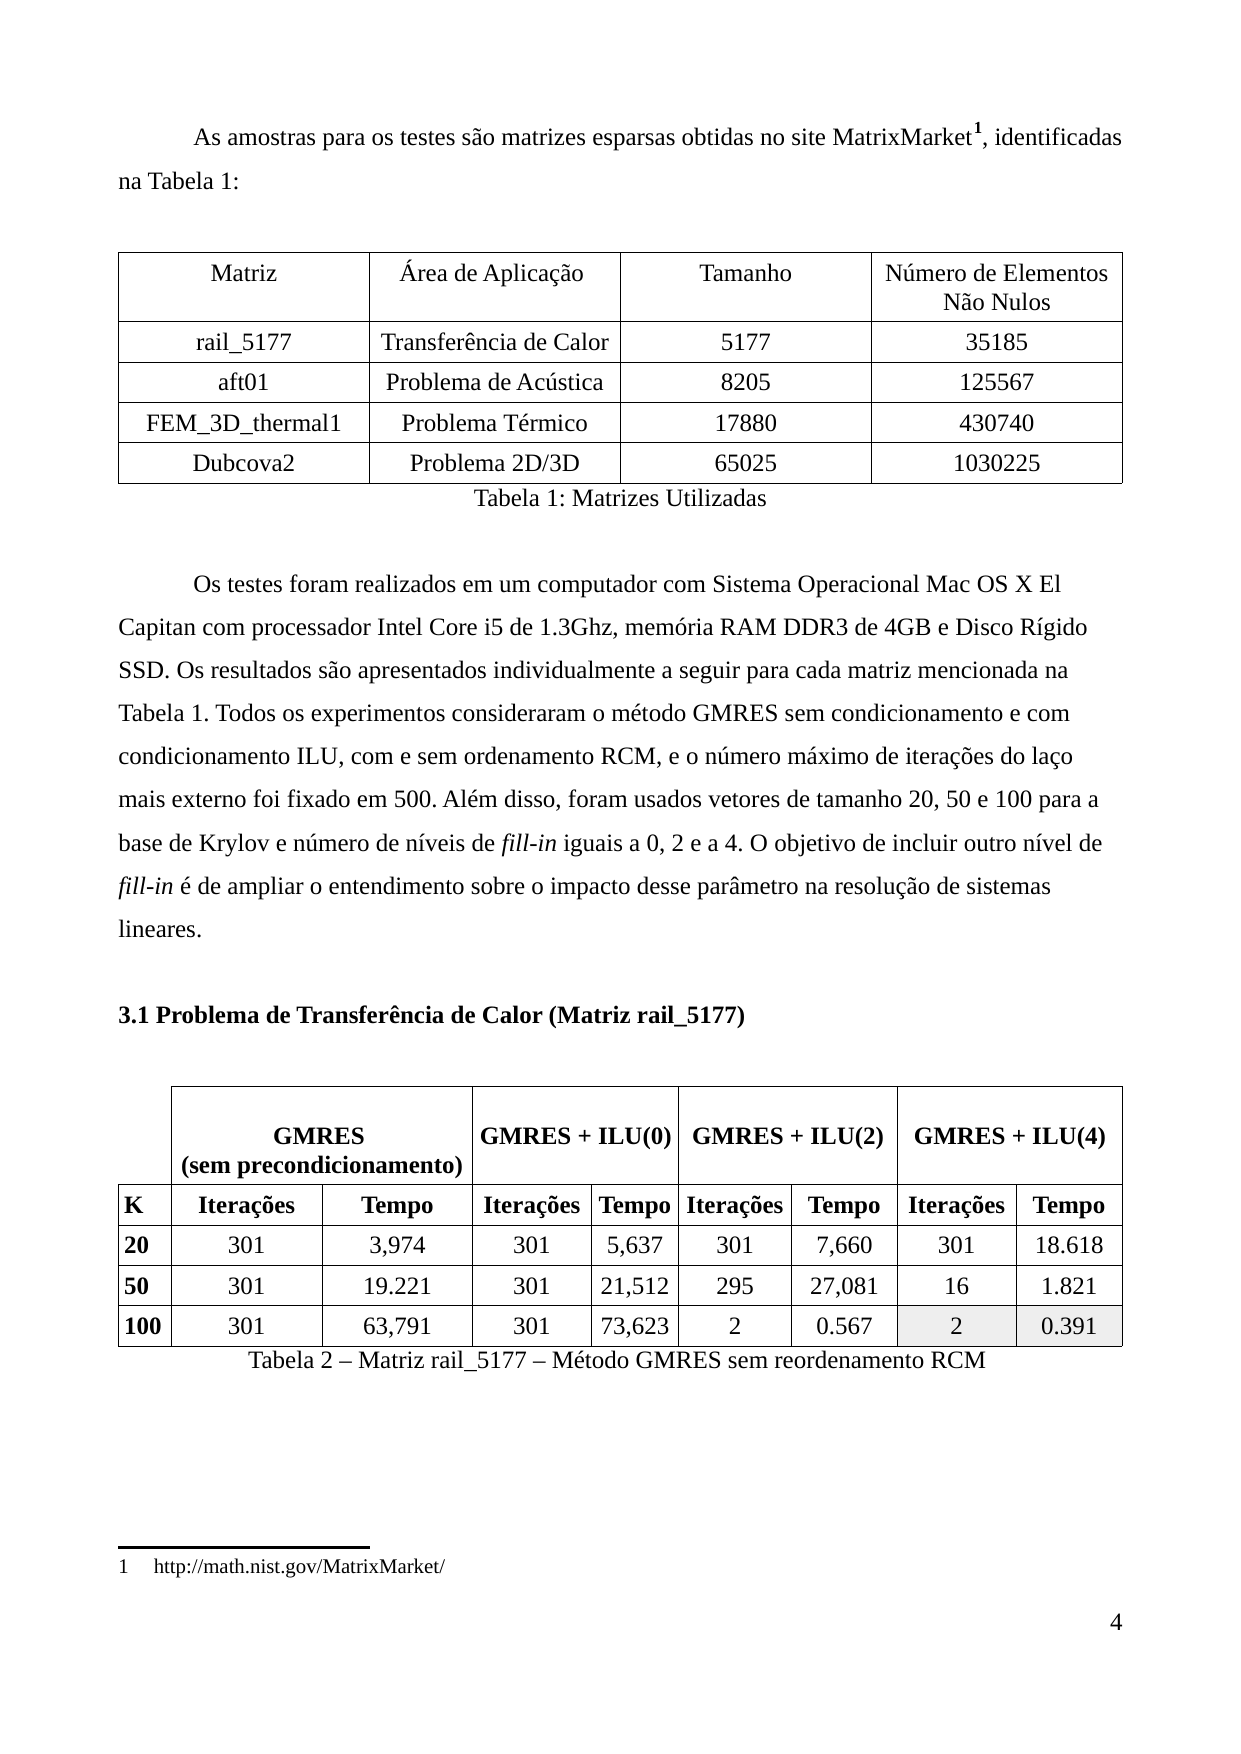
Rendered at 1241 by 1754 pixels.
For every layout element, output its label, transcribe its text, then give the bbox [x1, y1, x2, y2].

table_cell 35185 [872, 322, 1122, 362]
table_cell 2 [679, 1306, 791, 1346]
table_cell 5,637 [592, 1226, 678, 1265]
table_cell 21,512 [592, 1266, 678, 1305]
text As amostras para os testes são matrizes esparsas obtidas no site MatrixMarket, identificadas na Tabela 1: [118, 118, 1122, 195]
table_cell 301 [473, 1266, 591, 1305]
table_cell Iterações [172, 1185, 322, 1224]
table_header Área de Aplicação [370, 253, 620, 321]
table_cell 2 [898, 1306, 1016, 1346]
text Tabela 2 – Matriz rail_5177 – Método GMRES sem reordenamento RCM [118, 1347, 1122, 1374]
table_header GMRES + ILU(4) [898, 1087, 1122, 1184]
table_cell Tempo [792, 1185, 897, 1224]
table_cell Iterações [679, 1185, 791, 1224]
table_header Tamanho [621, 253, 871, 321]
table_cell 19.221 [323, 1266, 472, 1305]
table_cell K [119, 1185, 171, 1224]
table_header Número de Elementos Não Nulos [872, 253, 1122, 321]
table_cell Problema Térmico [370, 403, 620, 442]
table_cell 1030225 [872, 443, 1122, 483]
text Tabela 1: Matrizes Utilizadas [118, 484, 1122, 511]
text http://math.nist.gov/MatrixMarket/ [118, 1553, 1122, 1578]
table_header GMRES + ILU(2) [679, 1087, 897, 1184]
table_cell 3,974 [323, 1226, 472, 1265]
table_cell 17880 [621, 403, 871, 442]
table_cell Problema 2D/3D [370, 443, 620, 483]
table_cell 18.618 [1017, 1226, 1122, 1265]
table_cell 301 [473, 1306, 591, 1346]
table_cell 301 [898, 1226, 1016, 1265]
table_cell 73,623 [592, 1306, 678, 1346]
table_cell 27,081 [792, 1266, 897, 1305]
table_cell aft01 [119, 363, 369, 402]
table_header GMRES (sem precondicionamento) [172, 1087, 472, 1184]
table_cell 8205 [621, 363, 871, 402]
table_cell 7,660 [792, 1226, 897, 1265]
table_cell 65025 [621, 443, 871, 483]
table_cell Problema de Acústica [370, 363, 620, 402]
table_cell 295 [679, 1266, 791, 1305]
table_header Matriz [119, 253, 369, 321]
table_cell Iterações [898, 1185, 1016, 1224]
table_cell Iterações [473, 1185, 591, 1224]
table_cell Tempo [592, 1185, 678, 1224]
table_cell 301 [172, 1306, 322, 1346]
text 3.1 Problema de Transferência de Calor (Matriz rail_5177) [118, 1000, 1122, 1029]
table_cell Transferência de Calor [370, 322, 620, 362]
table_cell 50 [119, 1266, 171, 1305]
table_cell 301 [679, 1226, 791, 1265]
table_cell Dubcova2 [119, 443, 369, 483]
text Os testes foram realizados em um computador com Sistema Operacional Mac OS X El Capitan com processador Intel Core i5 de 1.3Ghz, memória RAM DDR3 de 4GB e Disco Rígido SSD. Os resultados são apresentados individualmente a seguir para cada matriz mencionada na Tabela 1. Todos os experimentos consideraram o método GMRES sem condicionamento e com condicionamento ILU, com e sem ordenamento RCM, e o número máximo de iterações do laço mais externo foi fixado em 500. Além disso, foram usados vetores de tamanho 20, 50 e 100 para a base de Krylov e número de níveis de fill-in iguais a 0, 2 e a 4. O objetivo de incluir outro nível de fill-in é de ampliar o entendimento sobre o impacto desse parâmetro na resolução de sistemas lineares. [118, 569, 1122, 943]
table_cell 100 [119, 1306, 171, 1346]
table_cell 301 [172, 1226, 322, 1265]
table_header [118, 1086, 171, 1184]
table_cell 63,791 [323, 1306, 472, 1346]
table_cell 5177 [621, 322, 871, 362]
table_cell 430740 [872, 403, 1122, 442]
table_cell 16 [898, 1266, 1016, 1305]
table_header GMRES + ILU(0) [473, 1087, 678, 1184]
table_cell 125567 [872, 363, 1122, 402]
table_cell 301 [172, 1266, 322, 1305]
table_cell 0.391 [1017, 1306, 1122, 1346]
table_cell rail_5177 [119, 322, 369, 362]
table_cell 301 [473, 1226, 591, 1265]
table_cell 0.567 [792, 1306, 897, 1346]
table_cell Tempo [1017, 1185, 1122, 1224]
table_cell 20 [119, 1226, 171, 1265]
table_cell Tempo [323, 1185, 472, 1224]
table_cell FEM_3D_thermal1 [119, 403, 369, 442]
table_cell 1.821 [1017, 1266, 1122, 1305]
